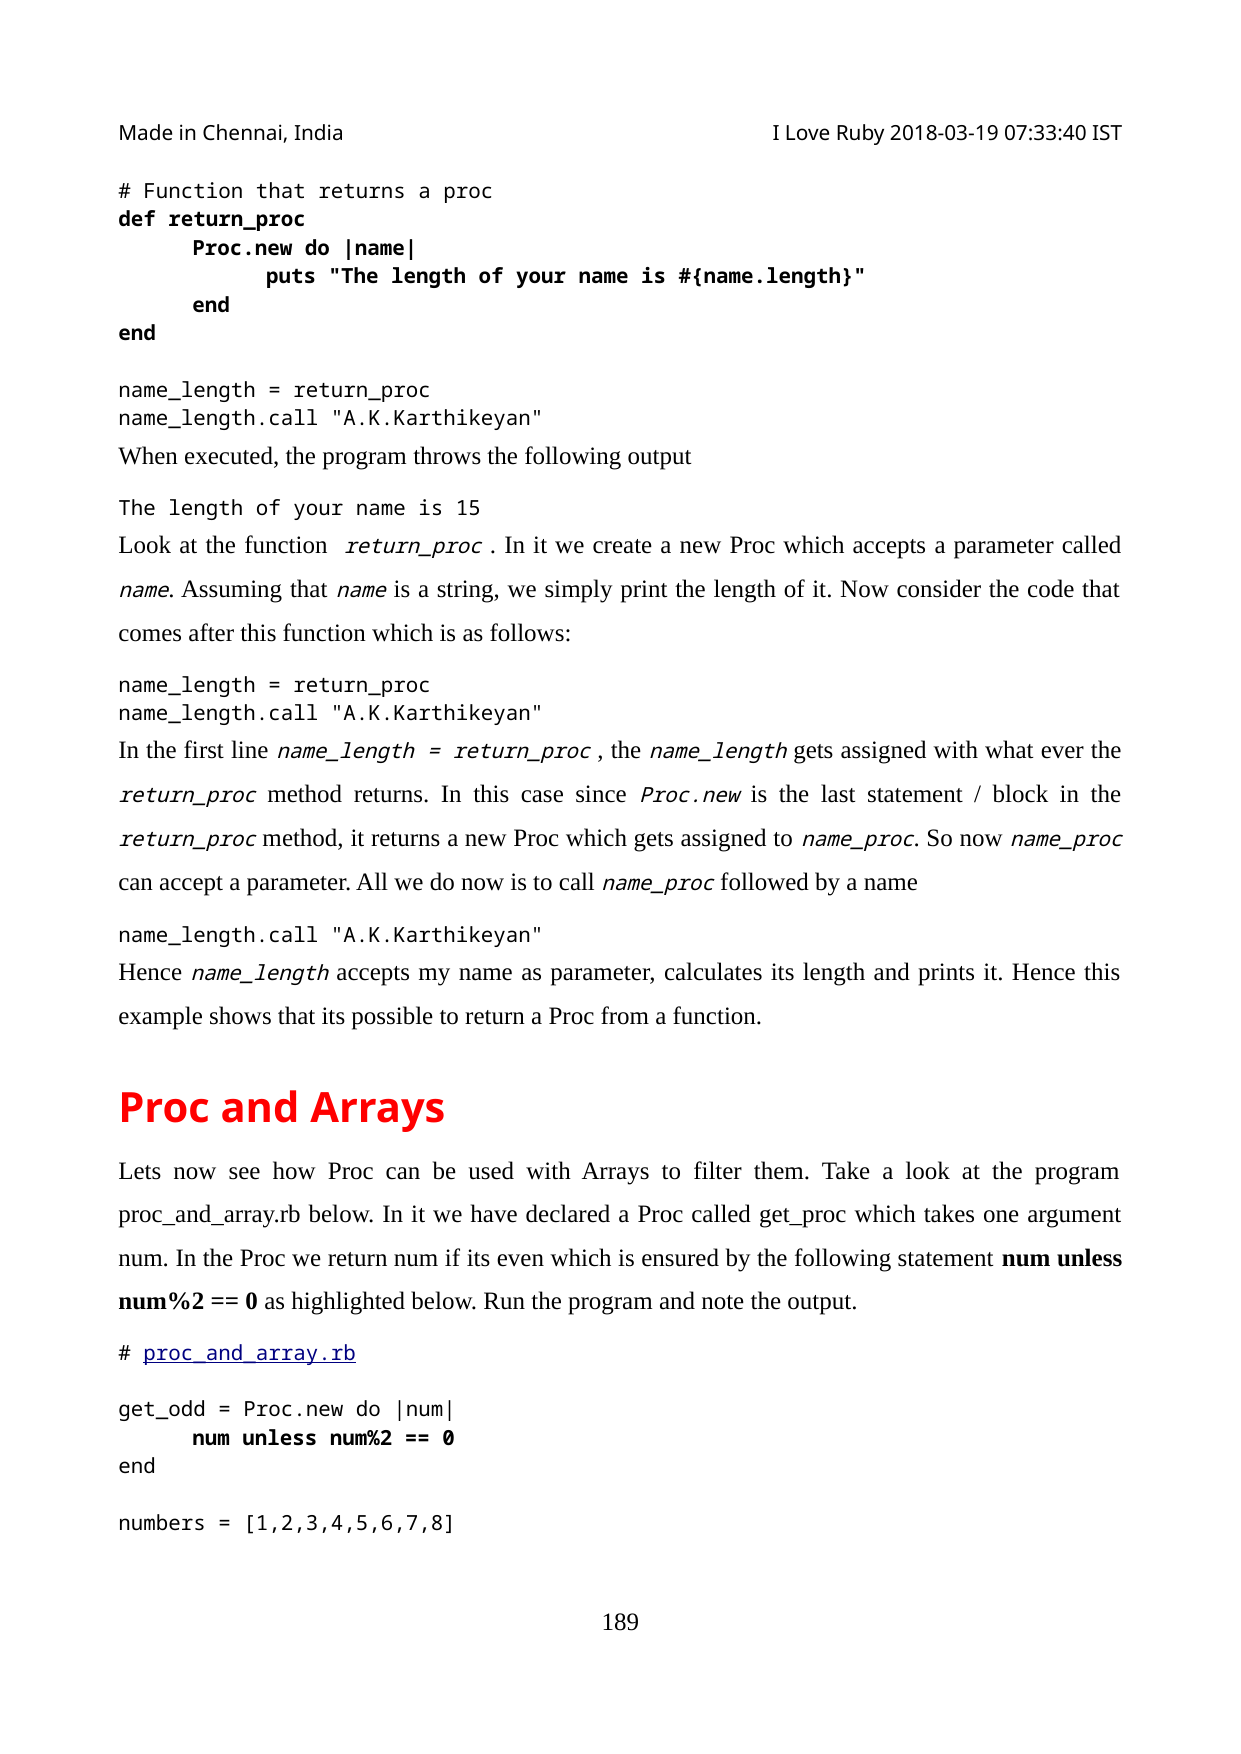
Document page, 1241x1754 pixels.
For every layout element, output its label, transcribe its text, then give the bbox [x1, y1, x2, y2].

text # Function that returns a proc [118, 176, 1122, 204]
text name_length = return_proc [118, 670, 1122, 698]
text Proc.new do |name| [118, 233, 1122, 261]
text name_length = return_proc [118, 375, 1122, 403]
text def return_proc [118, 204, 1122, 233]
text get_odd = Proc.new do |num| [118, 1394, 1122, 1423]
text # proc_and_array.rb [118, 1338, 1122, 1366]
text puts "The length of your name is #{name.length}" [118, 261, 1122, 290]
text end [118, 318, 1122, 347]
text name_length.call "A.K.Karthikeyan" [118, 920, 1122, 948]
text The length of your name is 15 [118, 493, 1122, 521]
text num unless num%2 == 0 [118, 1423, 1122, 1451]
text name_length.call "A.K.Karthikeyan" [118, 698, 1122, 727]
text end [118, 1451, 1122, 1480]
text end [118, 290, 1122, 318]
subtitle Proc and Arrays [118, 1078, 1122, 1135]
text numbers = [1,2,3,4,5,6,7,8] [118, 1508, 1122, 1537]
text name_length.call "A.K.Karthikeyan" [118, 403, 1122, 432]
text Look at the function return_proc . In it we create a new Proc which accepts a parameter called name. Assuming that name is a string, we simply print the length of it. Now consider the code that comes after this function which is as follows: [118, 530, 1122, 647]
text When executed, the program throws the following output [118, 441, 1122, 469]
text In the first line name_length = return_proc , the name_length gets assigned with what ever the return_proc method returns. In this case since Proc.new is the last statement / block in the return_proc method, it returns a new Proc which gets assigned to name_proc. So now name_proc can accept a parameter. All we do now is to call name_proc followed by a name [118, 736, 1122, 897]
text Lets now see how Proc can be used with Arrays to filter them. Take a look at the program proc_and_array.rb below. In it we have declared a Proc called get_proc which takes one argument num. In the Proc we return num if its even which is ensured by the following statement num unless num%2 == 0 as highlighted below. Run the program and note the output. [118, 1156, 1122, 1314]
text Hence name_length accepts my name as parameter, calculates its length and prints it. Hence this example shows that its possible to return a Proc from a function. [118, 957, 1122, 1030]
